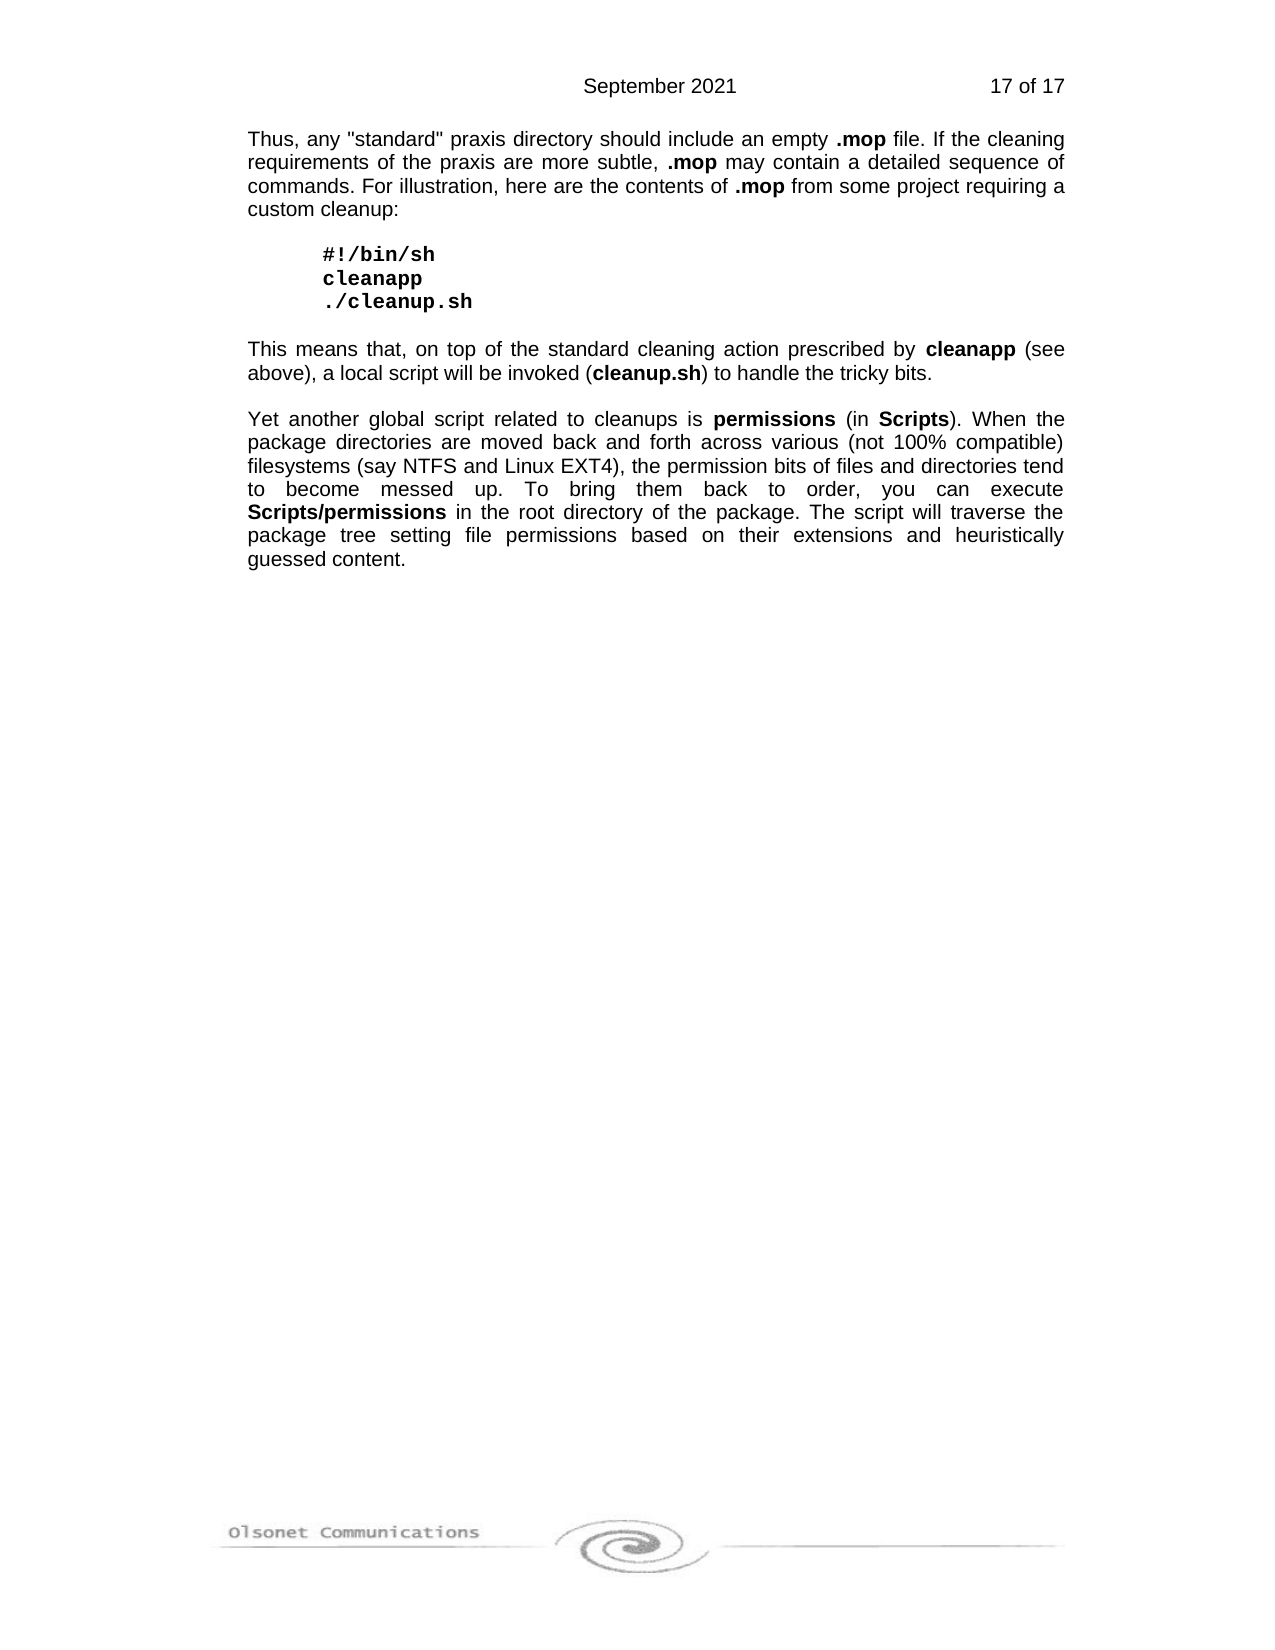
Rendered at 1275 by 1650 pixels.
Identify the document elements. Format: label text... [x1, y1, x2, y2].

text ./cleanup.sh [247, 291, 1065, 315]
text This means that, on top of the standard cleaning action prescribed by cleanapp (see above), a local script will be invoked (cleanup.sh) to handle the tricky bits. [247, 338, 1065, 384]
text cleanapp [247, 267, 1065, 291]
text Yet another global script related to cleanups is permissions (in Scripts). When the package directories are moved back and forth across various (not 100% compatible) filesystems (say NTFS and Linux EXT4), the permission bits of files and directories tend to become messed up. To bring them back to order, you can execute Scripts/permissions in the root directory of the package. The script will traverse the package tree setting file permissions based on their extensions and heuristically guessed content. [247, 408, 1065, 570]
picture [210, 1504, 1065, 1596]
text Thus, any "standard" praxis directory should include an empty .mop file. If the cleaning requirements of the praxis are more subtle, .mop may contain a detailed sequence of commands. For illustration, here are the contents of .mop from some project requiring a custom cleanup: [247, 128, 1065, 221]
text #!/bin/sh [247, 244, 1065, 267]
